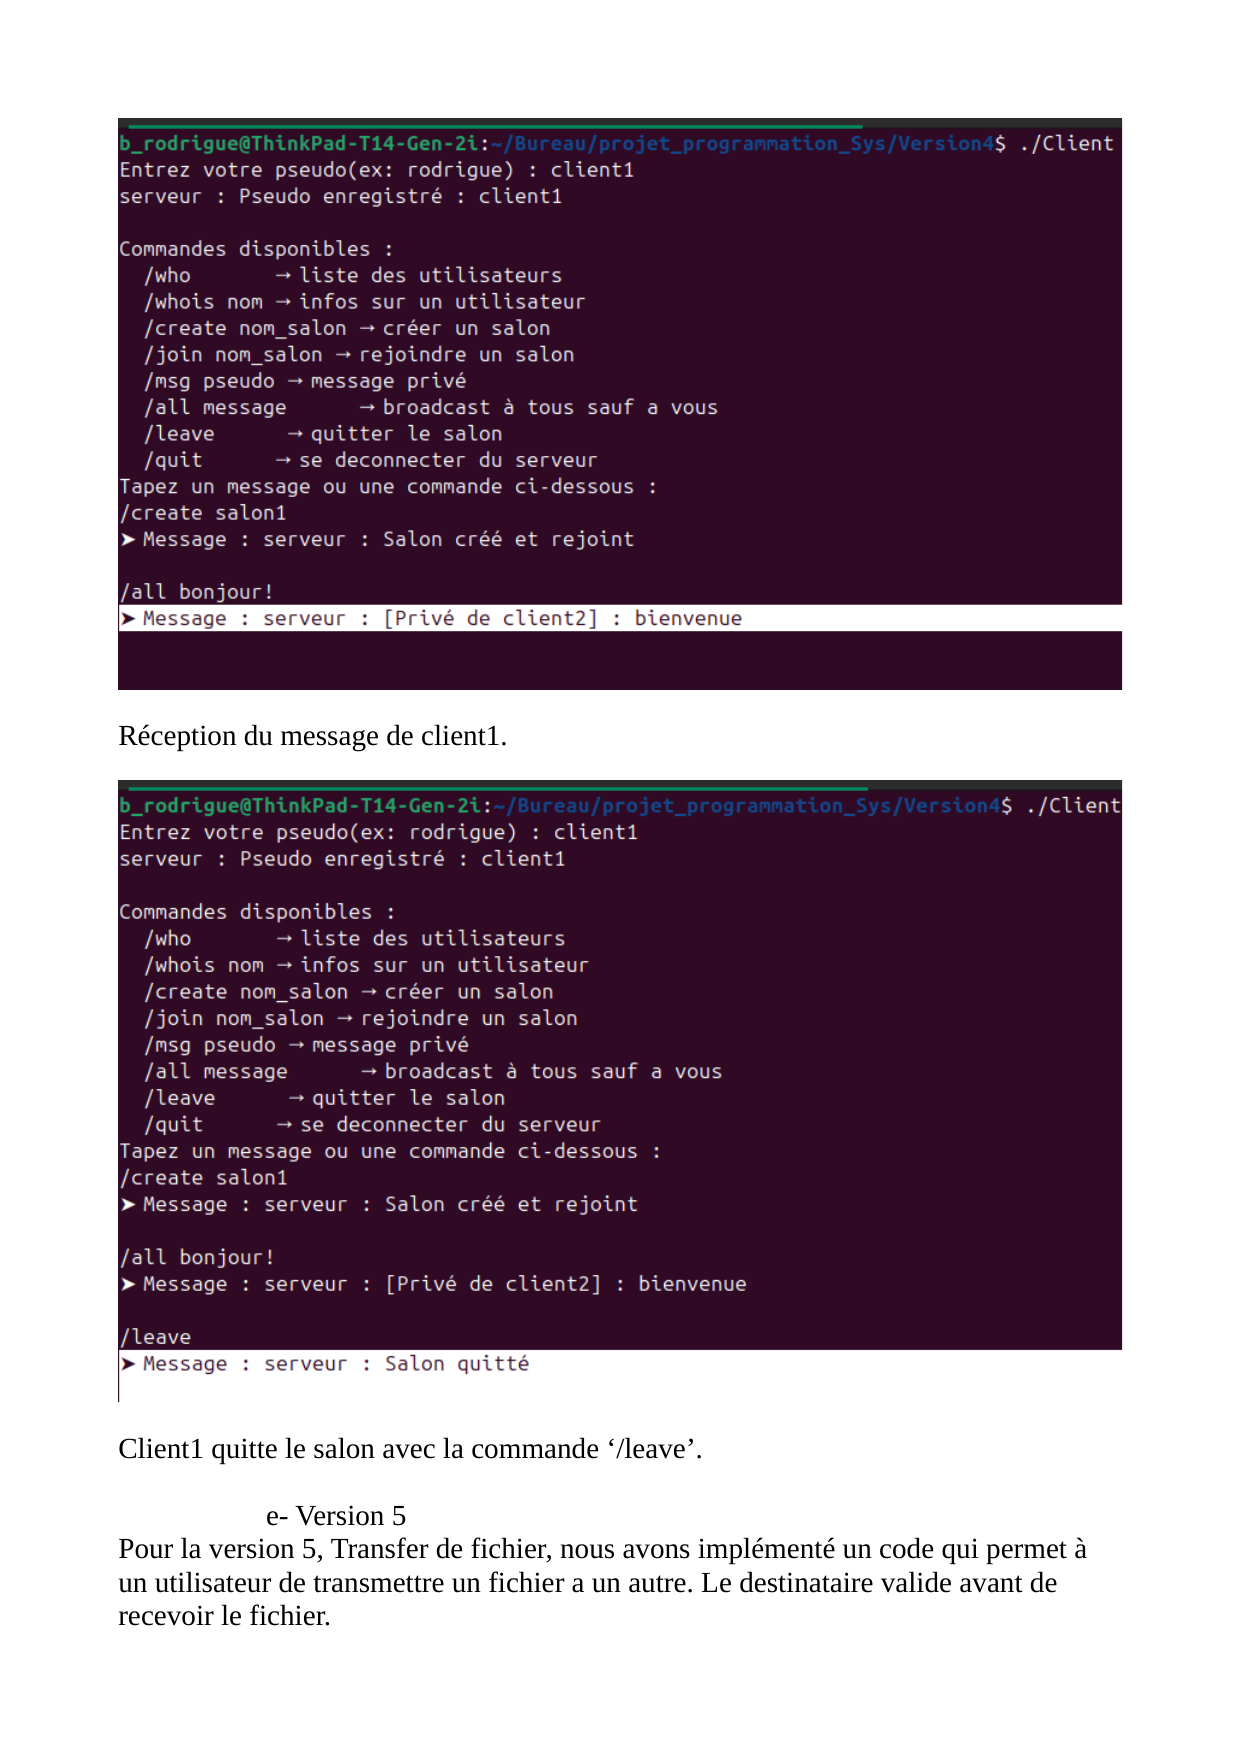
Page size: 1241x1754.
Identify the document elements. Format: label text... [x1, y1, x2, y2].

text Client1 quitte le salon avec la commande ‘/leave’. [118, 1431, 1122, 1464]
text Réception du message de client1. [118, 718, 1122, 752]
text Pour la version 5, Transfer de fichier, nous avons implémenté un code qui permet à un utilisateur de transmettre un fichier a un autre. Le destinataire valide avant de recevoir le fichier. [118, 1531, 1122, 1632]
text e- Version 5 [118, 1498, 1122, 1531]
